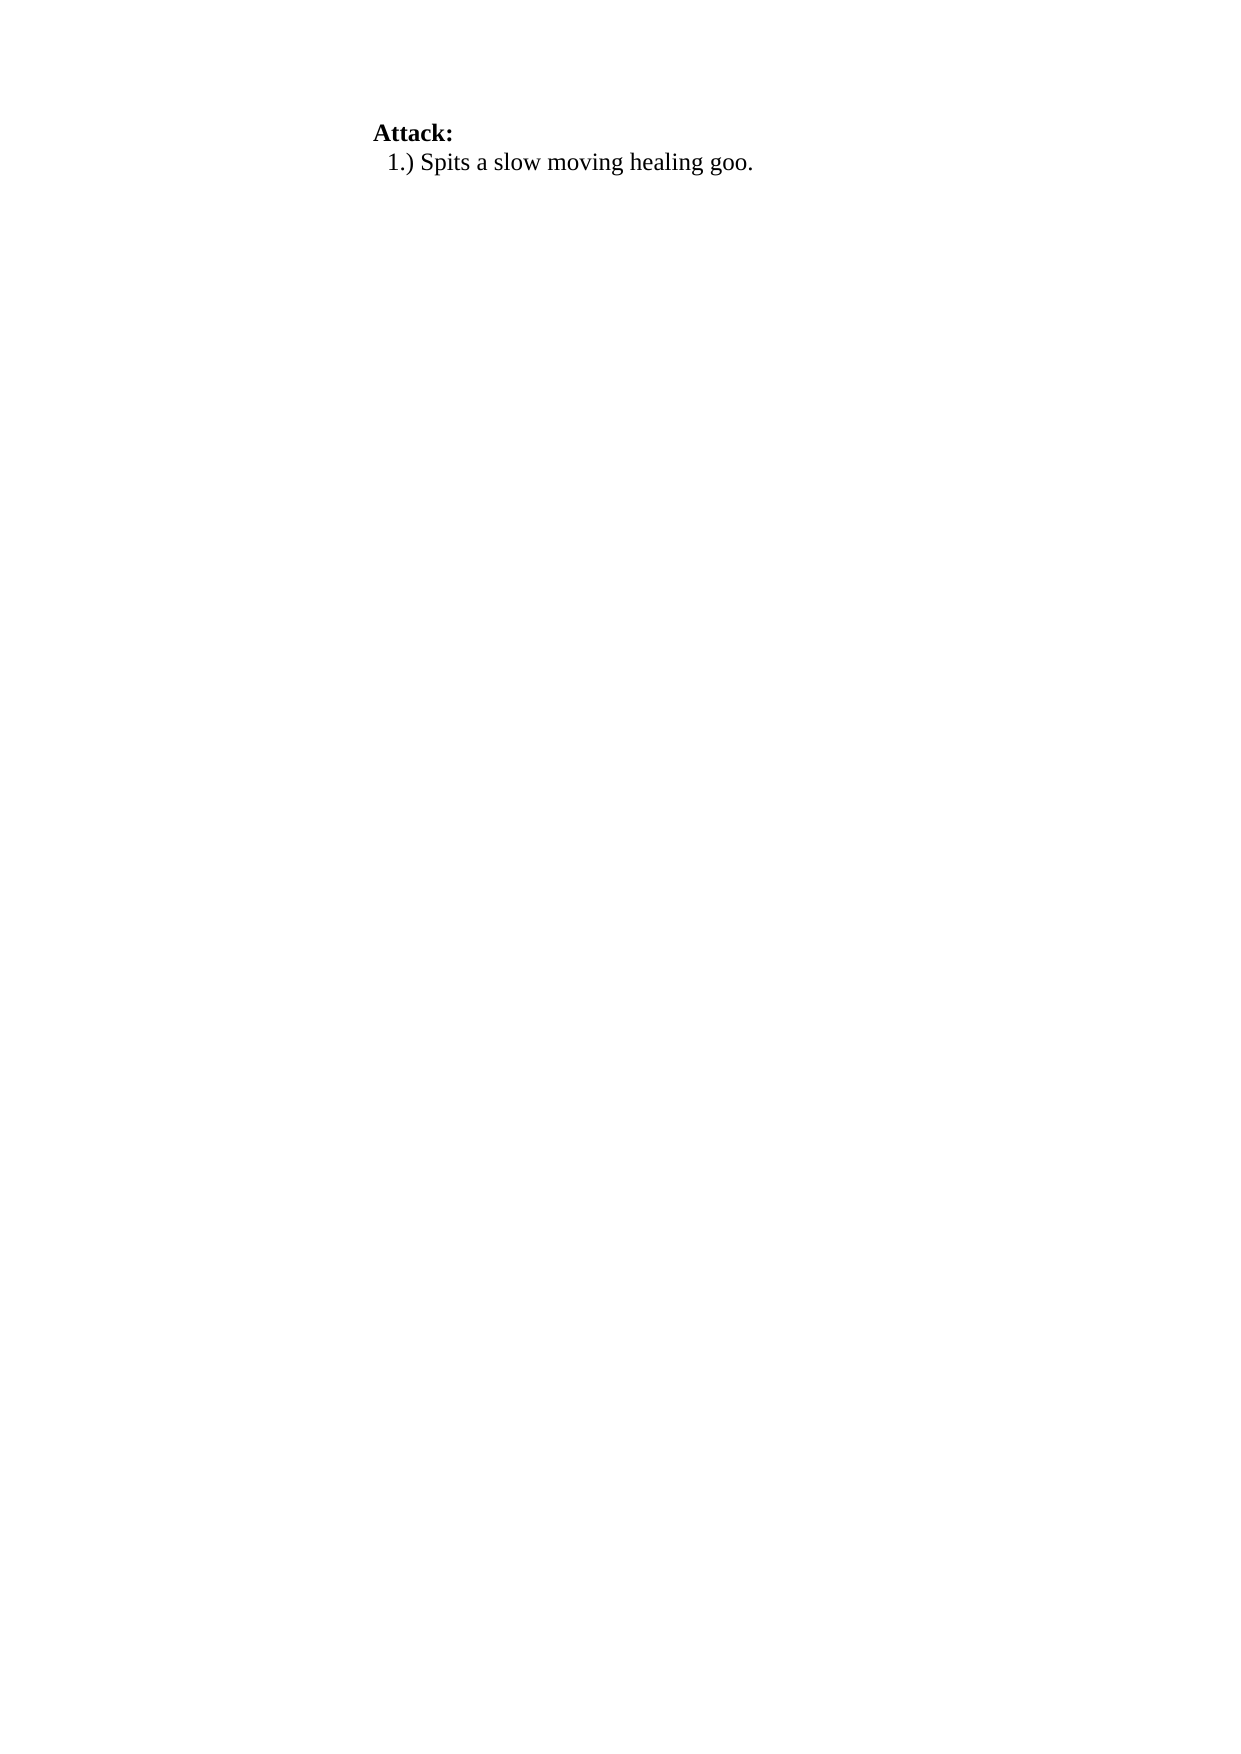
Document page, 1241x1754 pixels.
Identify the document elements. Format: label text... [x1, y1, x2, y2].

text Attack: [118, 118, 1122, 147]
text 1.) Spits a slow moving healing goo. [118, 147, 1122, 176]
